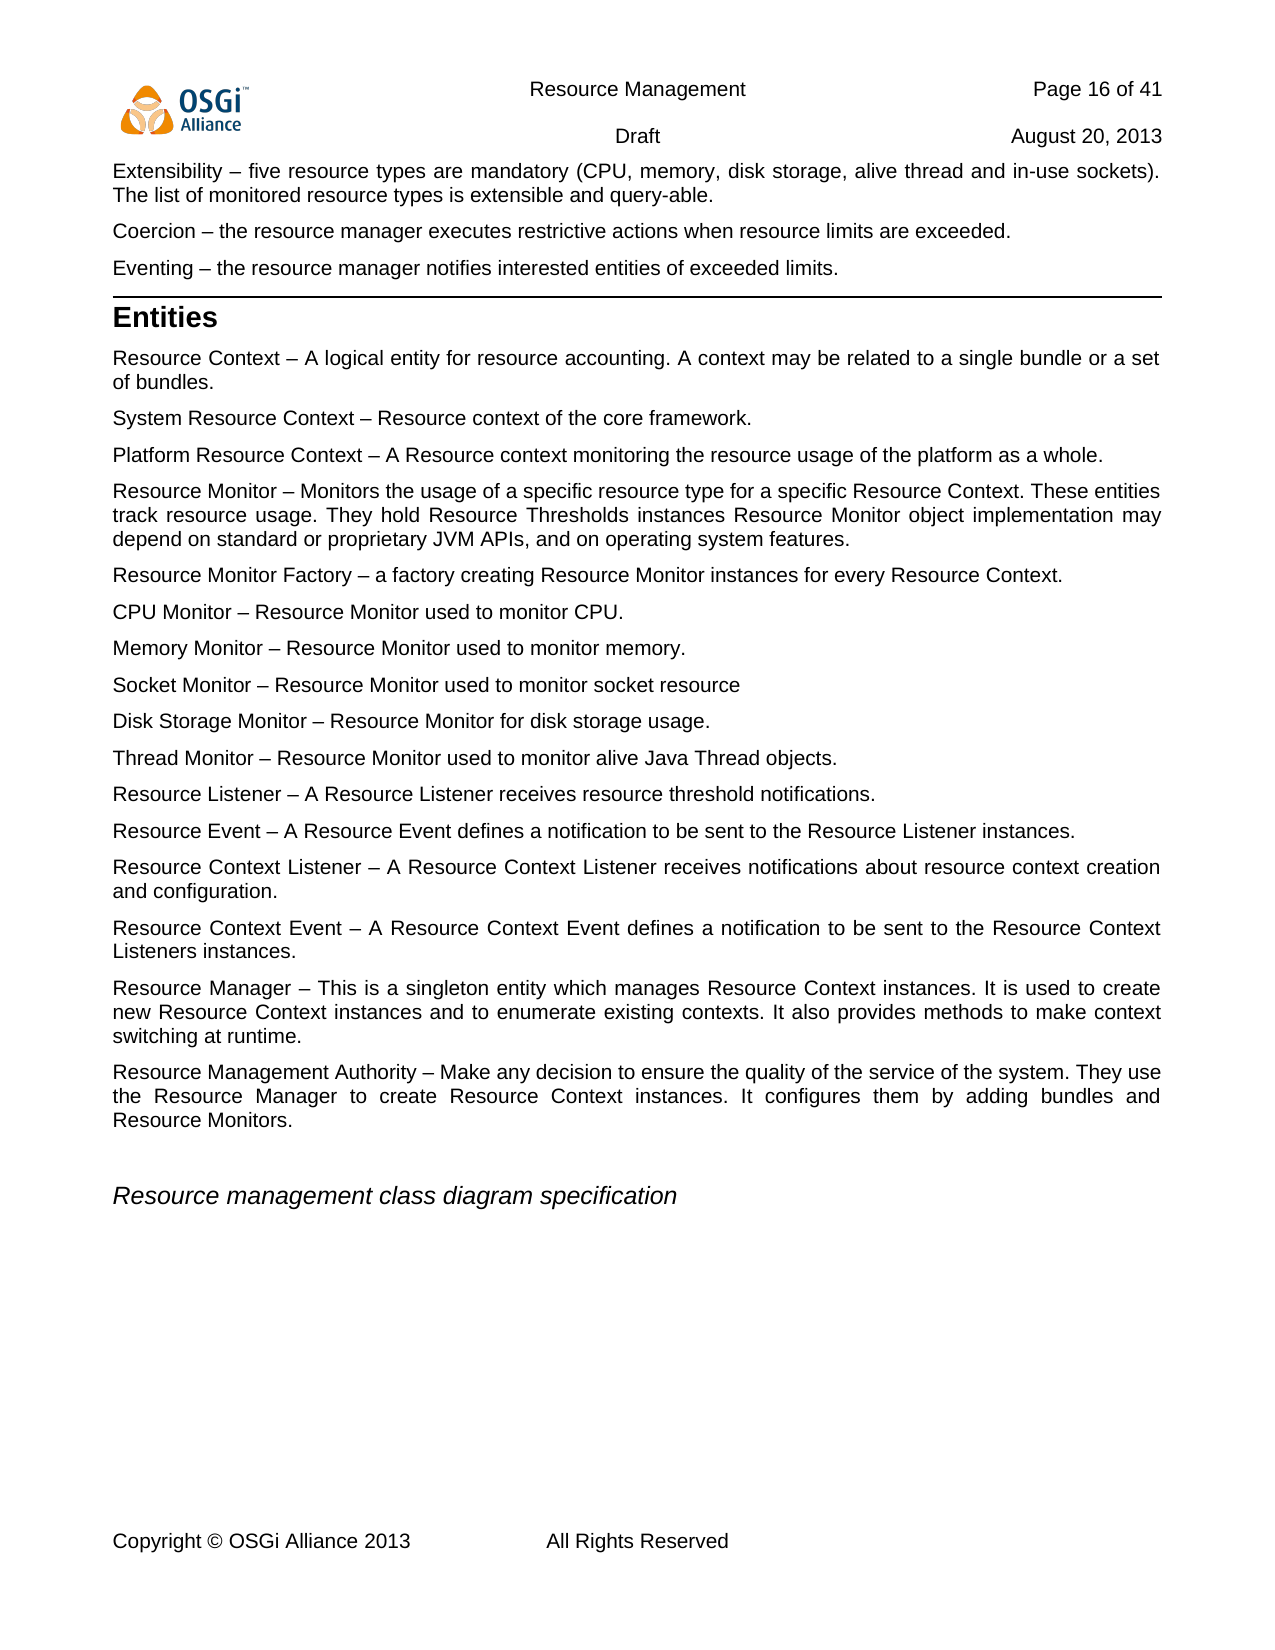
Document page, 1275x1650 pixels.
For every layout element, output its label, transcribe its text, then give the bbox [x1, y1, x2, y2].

text Resource Listener – A Resource Listener receives resource threshold notifications. [112, 782, 1162, 806]
text Socket Monitor – Resource Monitor used to monitor socket resource [112, 673, 1162, 697]
text Thread Monitor – Resource Monitor used to monitor alive Java Thread objects. [112, 746, 1162, 769]
subtitle Entities [112, 297, 1162, 333]
text Resource management class diagram specification [112, 1181, 1162, 1210]
text Resource Event – A Resource Event defines a notification to be sent to the Resource Listener instances. [112, 818, 1162, 842]
text Resource Monitor – Monitors the usage of a specific resource type for a specific Resource Context. These entities track resource usage. They hold Resource Thresholds instances Resource Monitor object implementation may depend on standard or proprietary JVM APIs, and on operating system features. [112, 479, 1162, 551]
picture [113, 78, 257, 142]
text Resource Context Event – A Resource Context Event defines a notification to be sent to the Resource Context Listeners instances. [112, 915, 1162, 963]
text Disk Storage Monitor – Resource Monitor for disk storage usage. [112, 709, 1162, 733]
text Resource Monitor Factory – a factory creating Resource Monitor instances for every Resource Context. [112, 563, 1162, 587]
text Memory Monitor – Resource Monitor used to monitor memory. [112, 636, 1162, 660]
text Resource Context Listener – A Resource Context Listener receives notifications about resource context creation and configuration. [112, 855, 1162, 903]
text Extensibility – five resource types are mandatory (CPU, memory, disk storage, alive thread and in-use sockets). The list of monitored resource types is extensible and query-able. [112, 159, 1162, 207]
text System Resource Context – Resource context of the core framework. [112, 406, 1162, 430]
text Resource Context – A logical entity for resource accounting. A context may be related to a single bundle or a set of bundles. [112, 346, 1162, 393]
text Coercion – the resource manager executes restrictive actions when resource limits are exceeded. [112, 219, 1162, 243]
text CPU Monitor – Resource Monitor used to monitor CPU. [112, 600, 1162, 624]
text Eventing – the resource manager notifies interested entities of exceeded limits. [112, 256, 1162, 280]
text Platform Resource Context – A Resource context monitoring the resource usage of the platform as a whole. [112, 442, 1162, 466]
text Resource Manager – This is a singleton entity which manages Resource Context instances. It is used to create new Resource Context instances and to enumerate existing contexts. It also provides methods to make context switching at runtime. [112, 976, 1162, 1048]
text Resource Management Authority – Make any decision to ensure the quality of the service of the system. They use the Resource Manager to create Resource Context instances. It configures them by adding bundles and Resource Monitors. [112, 1060, 1162, 1132]
